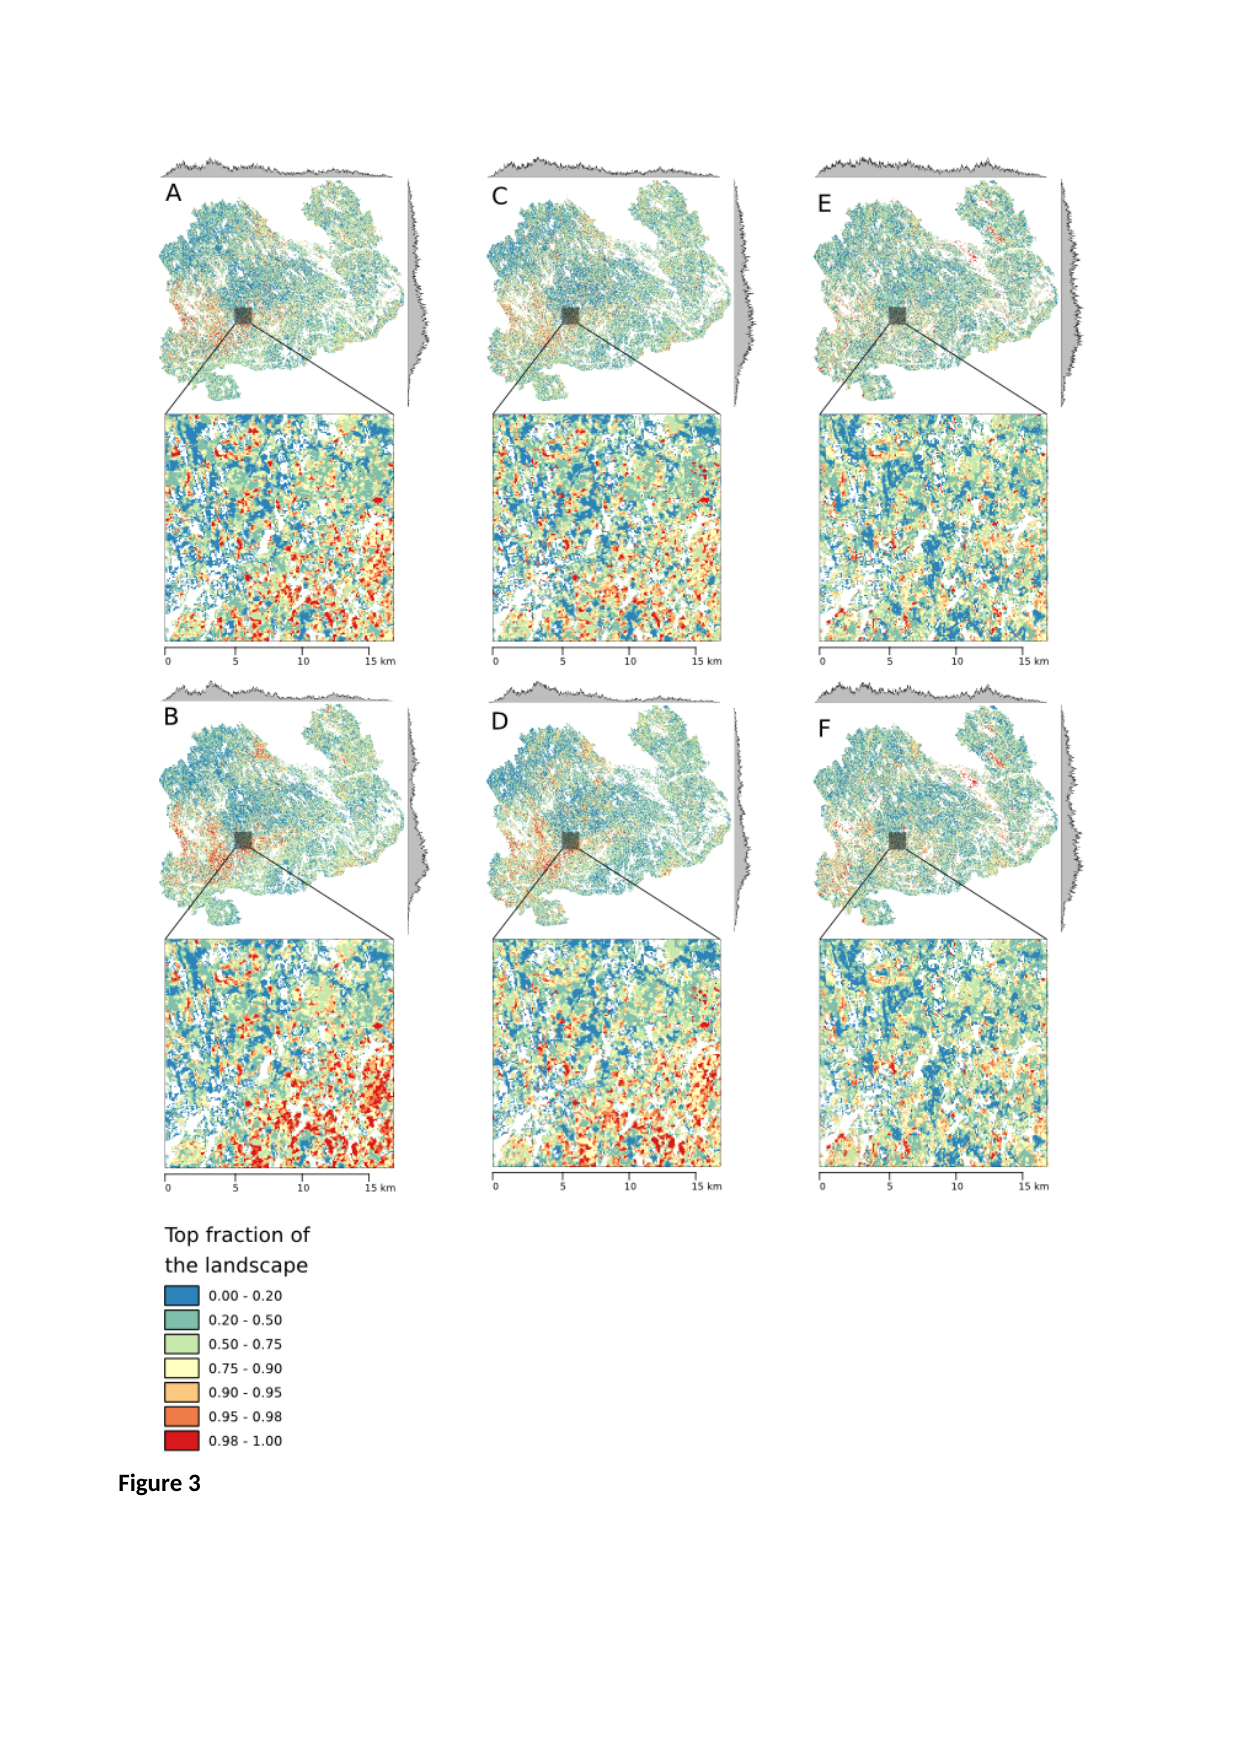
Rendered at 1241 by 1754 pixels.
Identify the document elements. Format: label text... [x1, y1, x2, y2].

picture [147, 147, 1093, 1463]
text Figure 3 [118, 1463, 1122, 1497]
